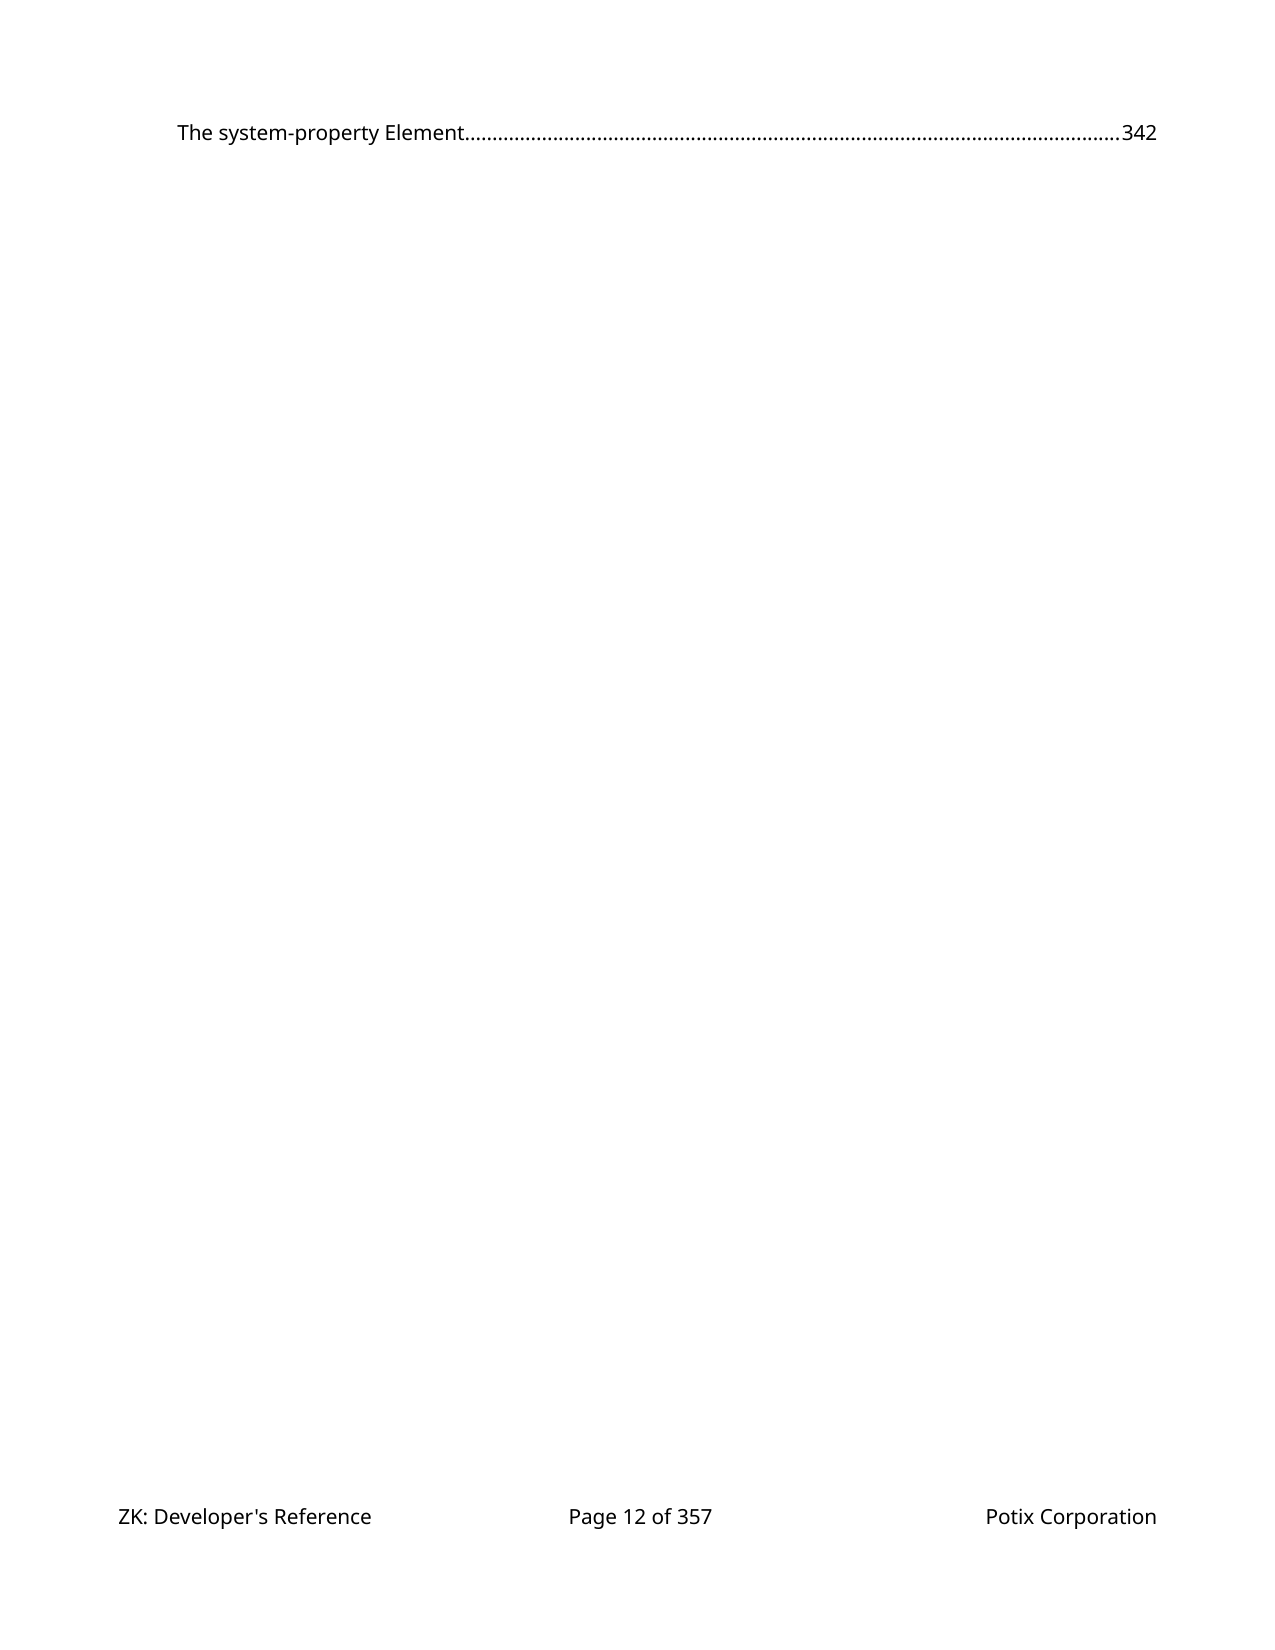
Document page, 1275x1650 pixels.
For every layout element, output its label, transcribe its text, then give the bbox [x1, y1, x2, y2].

text The system-property Element 342 [177, 118, 1157, 146]
